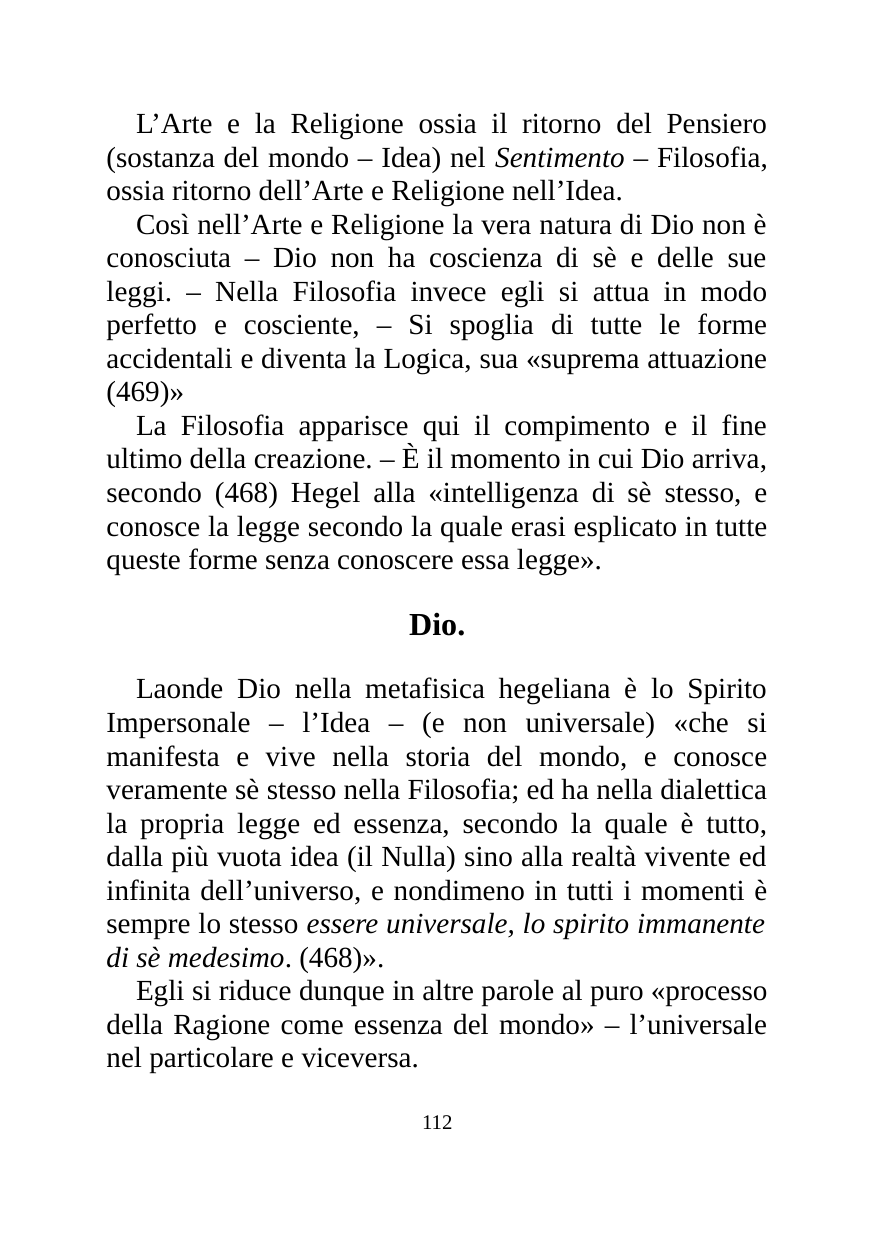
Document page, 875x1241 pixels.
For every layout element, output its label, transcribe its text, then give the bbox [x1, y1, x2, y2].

text L’Arte e la Religione ossia il ritorno del Pensiero (sostanza del mondo – Idea) nel Sentimento – Filosofia, ossia ritorno dell’Arte e Religione nell’Idea. [106, 106, 768, 207]
text Così nell’Arte e Religione la vera natura di Dio non è conosciuta – Dio non ha coscienza di sè e delle sue leggi. – Nella Filosofia invece egli si attua in modo perfetto e cosciente, – Si spoglia di tutte le forme accidentali e diventa la Logica, sua «suprema attuazione (469)» [106, 207, 768, 408]
text Egli si riduce dunque in altre parole al puro «processo della Ragione come essenza del mondo» – l’universale nel particolare e viceversa. [106, 973, 768, 1074]
text La Filosofia apparisce qui il compimento e il fine ultimo della creazione. – È il momento in cui Dio arriva, secondo (468) Hegel alla «intelligenza di sè stesso, e conosce la legge secondo la quale erasi esplicato in tutte queste forme senza conoscere essa legge». [106, 408, 768, 576]
text Laonde Dio nella metafisica hegeliana è lo Spirito Impersonale – l’Idea – (e non universale) «che si manifesta e vive nella storia del mondo, e conosce veramente sè stesso nella Filosofia; ed ha nella dialettica la propria legge ed essenza, secondo la quale è tutto, dalla più vuota idea (il Nulla) sino alla realtà vivente ed infinita dell’universo, e nondimeno in tutti i momenti è sempre lo stesso essere universale, lo spirito immanente di sè medesimo. (468)». [106, 672, 768, 973]
subtitle Dio. [106, 605, 768, 642]
